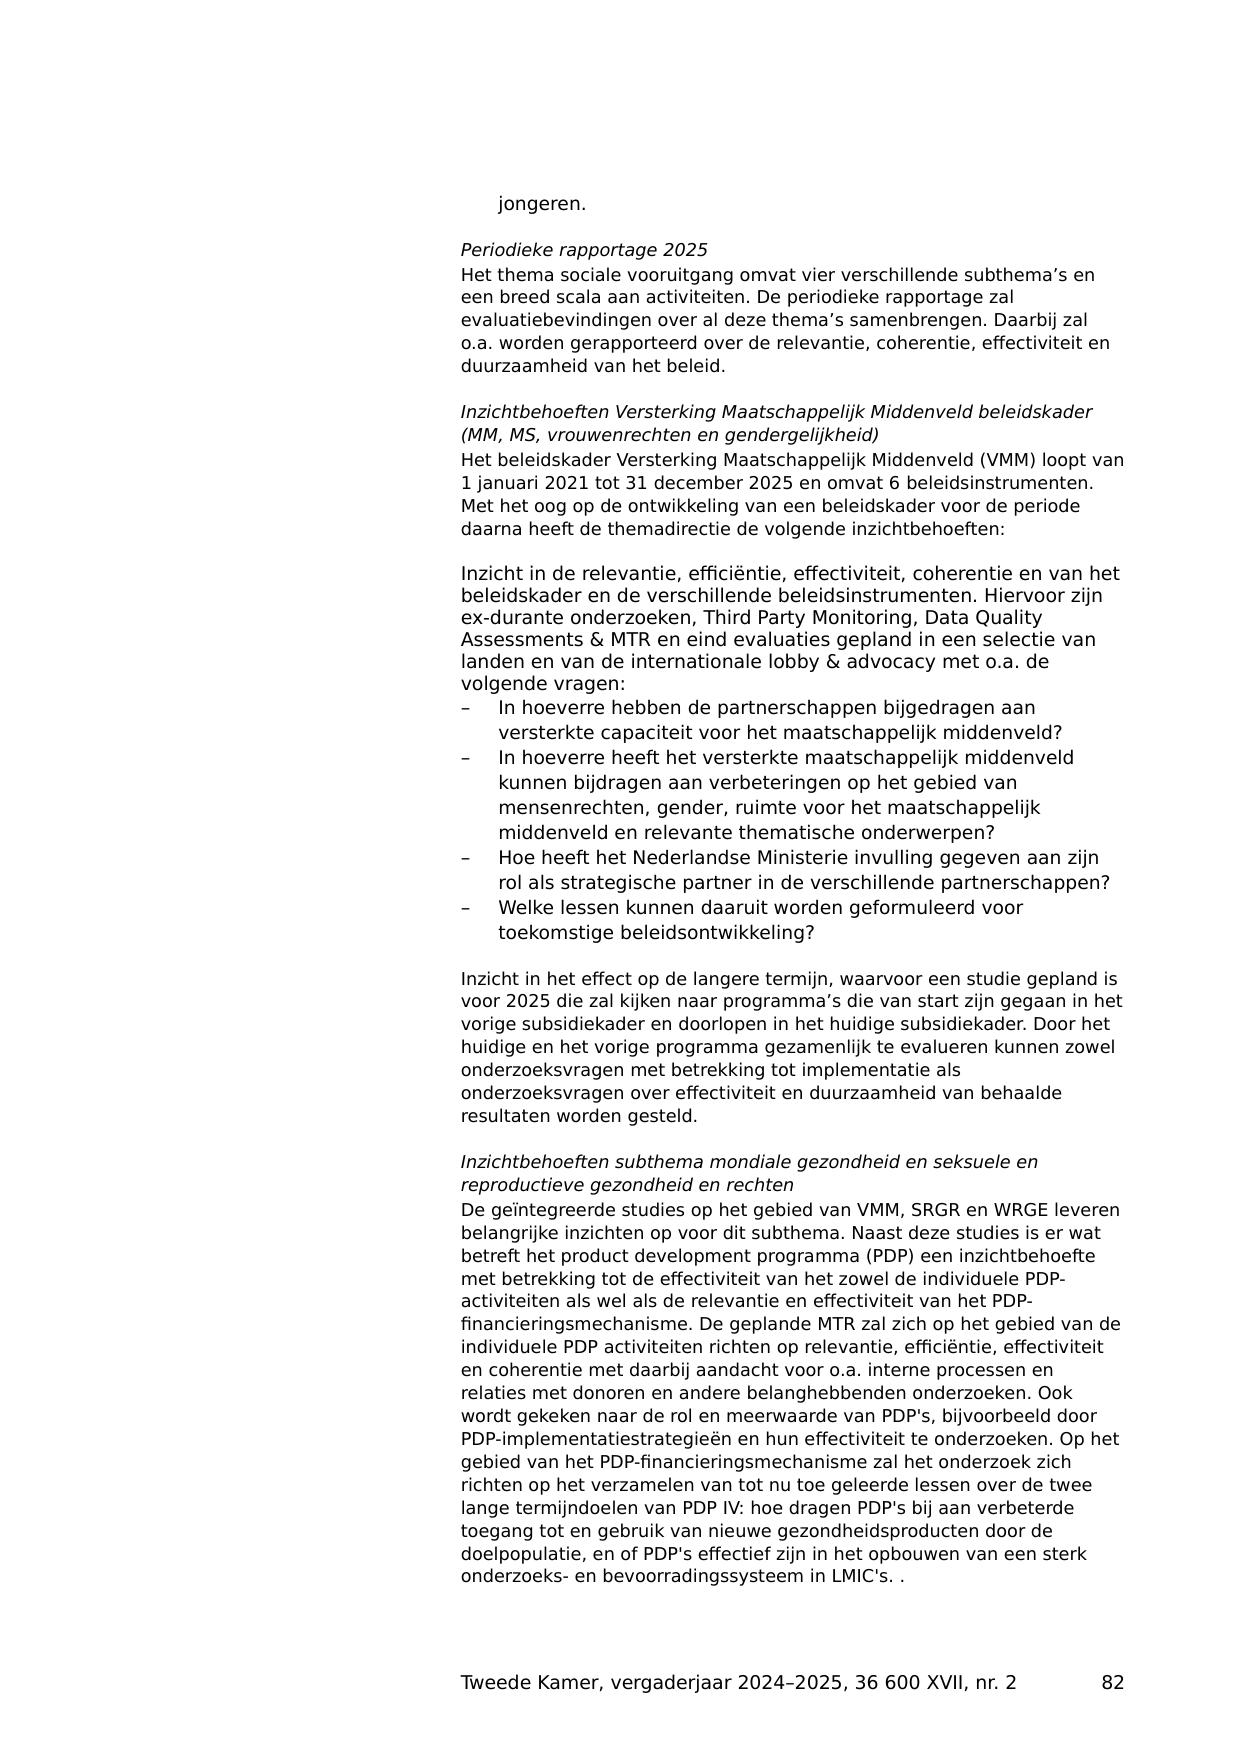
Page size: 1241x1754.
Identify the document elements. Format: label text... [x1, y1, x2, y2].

text Inzichtbehoeften Versterking Maatschappelijk Middenveld beleidskader (MM, MS, vrouwenrechten en gendergelijkheid) [461, 400, 1125, 446]
list Hoe heeft het Nederlandse Ministerie invulling gegeven aan zijn rol als strategische partner in de verschillende partnerschappen? [461, 844, 1125, 894]
list In hoeverre hebben de partnerschappen bijgedragen aan versterkte capaciteit voor het maatschappelijk middenveld? [461, 694, 1125, 744]
text Inzichtbehoeften subthema mondiale gezondheid en seksuele en reproductieve gezondheid en rechten [461, 1150, 1125, 1196]
list Welke lessen kunnen daaruit worden geformuleerd voor toekomstige beleidsontwikkeling? [461, 894, 1125, 944]
list jongeren. [461, 191, 1125, 216]
text Het beleidskader Versterking Maatschappelijk Middenveld (VMM) loopt van 1 januari 2021 tot 31 december 2025 en omvat 6 beleidsinstrumenten. Met het oog op de ontwikkeling van een beleidskader voor de periode daarna heeft de themadirectie de volgende inzichtbehoeften: [461, 448, 1125, 540]
text Periodieke rapportage 2025 [461, 238, 1125, 261]
text Inzicht in de relevantie, efficiëntie, effectiviteit, coherentie en van het beleidskader en de verschillende beleidsinstrumenten. Hiervoor zijn ex-durante onderzoeken, Third Party Monitoring, Data Quality Assessments & MTR en eind evaluaties gepland in een selectie van landen en van de internationale lobby & advocacy met o.a. de volgende vragen: [461, 563, 1125, 694]
list In hoeverre heeft het versterkte maatschappelijk middenveld kunnen bijdragen aan verbeteringen op het gebied van mensenrechten, gender, ruimte voor het maatschappelijk middenveld en relevante thematische onderwerpen? [461, 744, 1125, 844]
text Inzicht in het effect op de langere termijn, waarvoor een studie gepland is voor 2025 die zal kijken naar programma’s die van start zijn gegaan in het vorige subsidiekader en doorlopen in het huidige subsidiekader. Door het huidige en het vorige programma gezamenlijk te evalueren kunnen zowel onderzoeksvragen met betrekking tot implementatie als onderzoeksvragen over effectiviteit en duurzaamheid van behaalde resultaten worden gesteld. [461, 967, 1125, 1127]
text Het thema sociale vooruitgang omvat vier verschillende subthema’s en een breed scala aan activiteiten. De periodieke rapportage zal evaluatiebevindingen over al deze thema’s samenbrengen. Daarbij zal o.a. worden gerapporteerd over de relevantie, coherentie, effectiviteit en duurzaamheid van het beleid. [461, 263, 1125, 377]
text De geïntegreerde studies op het gebied van VMM, SRGR en WRGE leveren belangrijke inzichten op voor dit subthema. Naast deze studies is er wat betreft het product development programma (PDP) een inzichtbehoefte met betrekking tot de effectiviteit van het zowel de individuele PDP-activiteiten als wel als de relevantie en effectiviteit van het PDP-financieringsmechanisme. De geplande MTR zal zich op het gebied van de individuele PDP activiteiten richten op relevantie, efficiëntie, effectiviteit en coherentie met daarbij aandacht voor o.a. interne processen en relaties met donoren en andere belanghebbenden onderzoeken. Ook wordt gekeken naar de rol en meerwaarde van PDP's, bijvoorbeeld door PDP-implementatiestrategieën en hun effectiviteit te onderzoeken. Op het gebied van het PDP-financieringsmechanisme zal het onderzoek zich richten op het verzamelen van tot nu toe geleerde lessen over de twee lange termijndoelen van PDP IV: hoe dragen PDP's bij aan verbeterde toegang tot en gebruik van nieuwe gezondheidsproducten door de doelpopulatie, en of PDP's effectief zijn in het opbouwen van een sterk onderzoeks- en bevoorradingssysteem in LMIC's. . [461, 1198, 1125, 1587]
